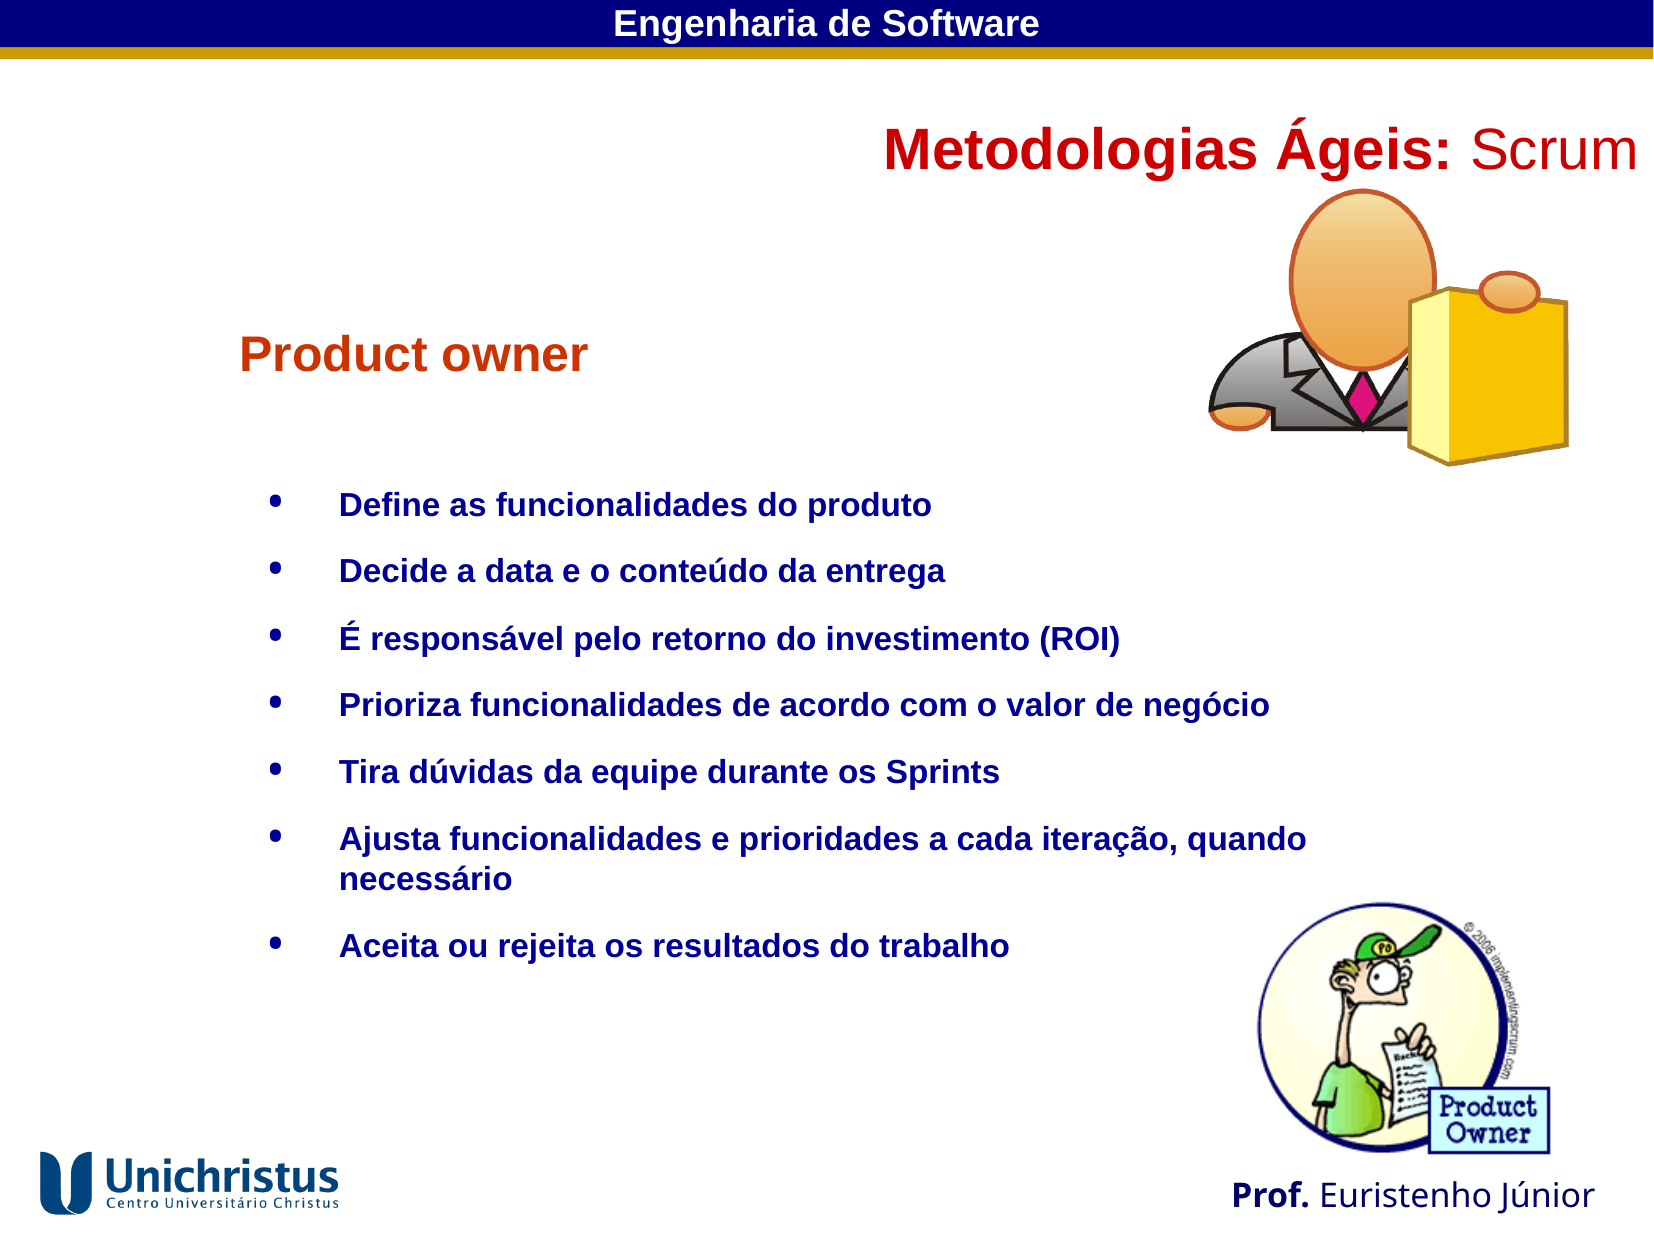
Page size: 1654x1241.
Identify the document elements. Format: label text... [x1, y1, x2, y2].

picture [35, 188, 1569, 1217]
text_box Metodologias Ágeis: Scrum [869, 109, 1654, 189]
text_box Prof. Euristenho Júnior [1216, 1163, 1654, 1224]
text_box [0, 48, 1654, 60]
text_box Engenharia de Software [0, 0, 1654, 48]
